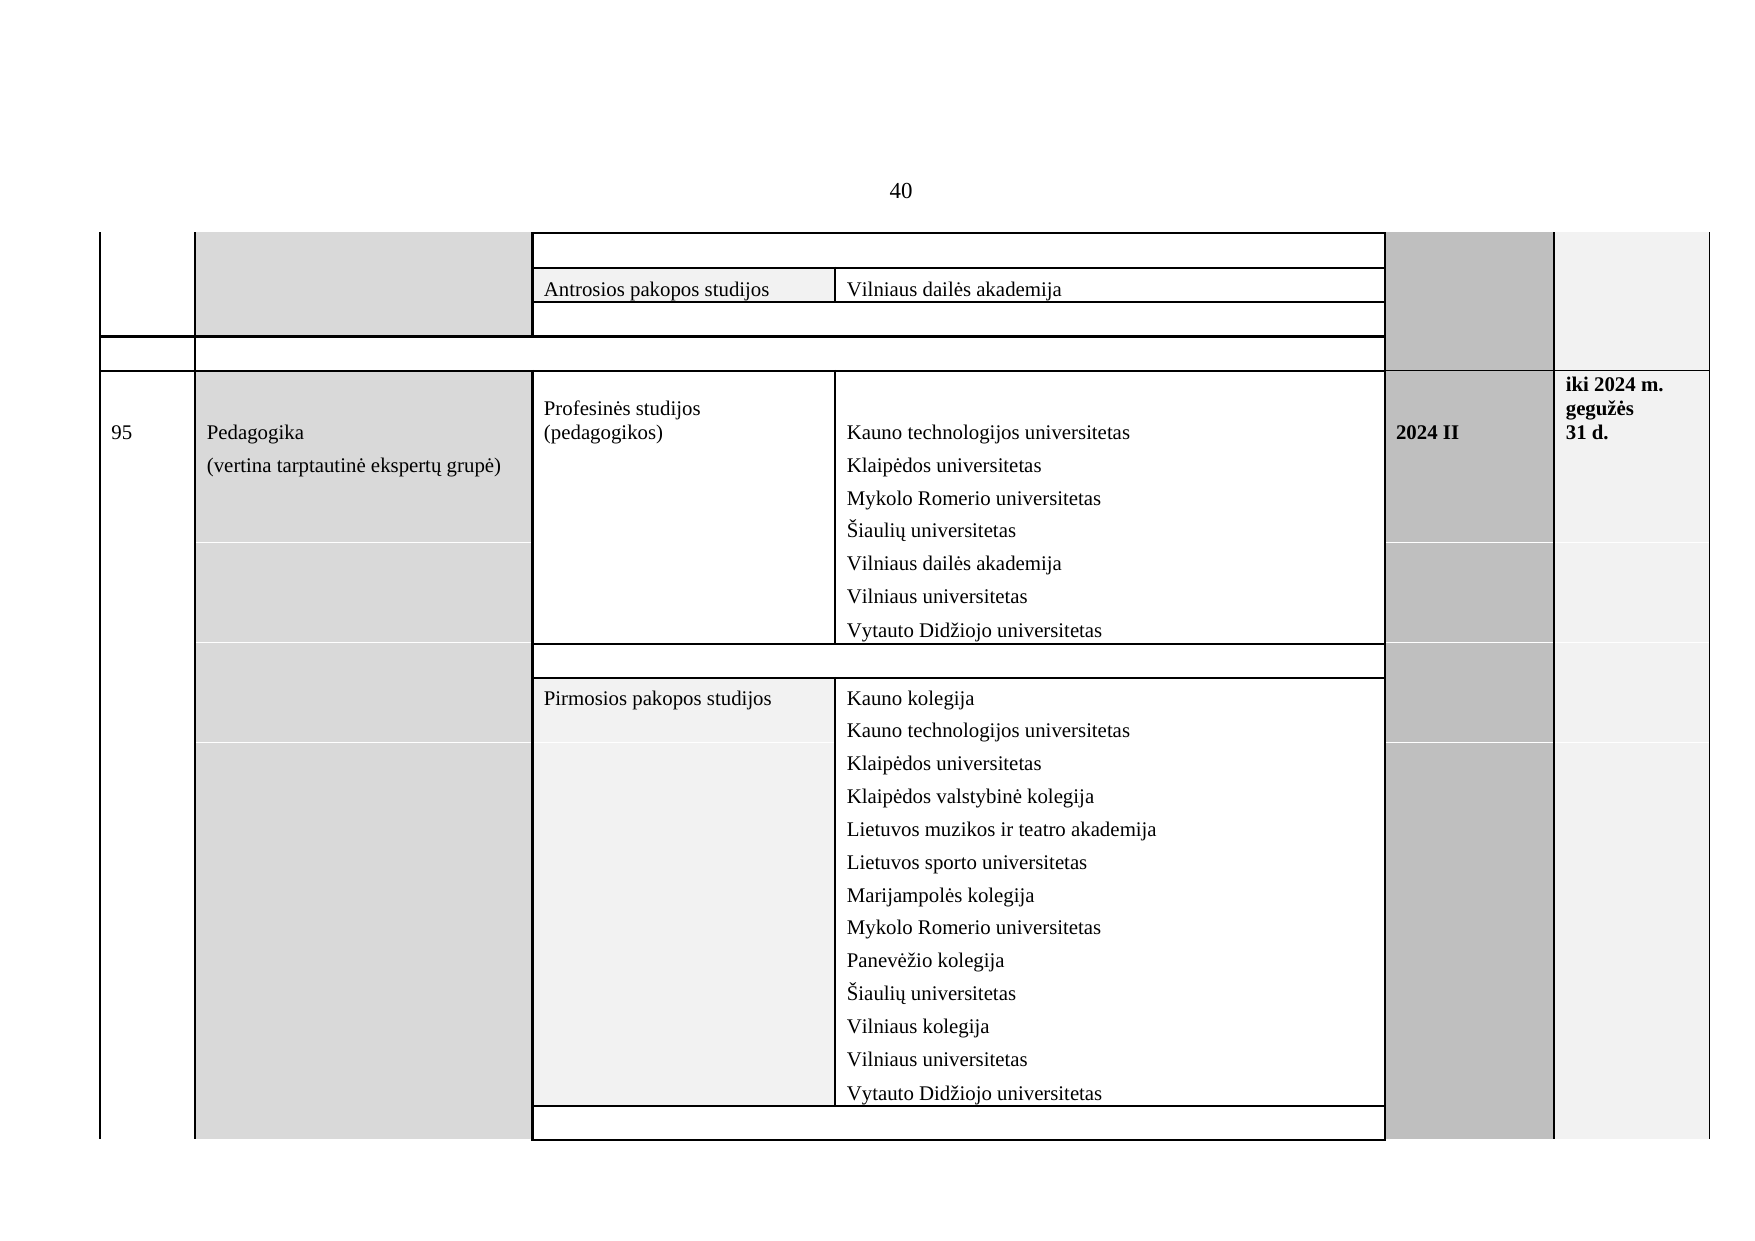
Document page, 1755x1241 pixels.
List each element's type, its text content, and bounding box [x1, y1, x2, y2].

table_cell [1555, 444, 1709, 477]
table_cell [534, 1038, 834, 1071]
table_cell [534, 477, 834, 510]
table_cell Panevėžio kolegija [836, 939, 1384, 972]
table_cell Mykolo Romerio universitetas [836, 477, 1384, 510]
table_cell 95 [101, 372, 194, 444]
table_cell [1386, 1105, 1553, 1139]
table_cell [196, 874, 531, 907]
table_cell [196, 939, 531, 972]
table_cell [196, 743, 531, 775]
table_cell Vilniaus dailės akademija [836, 269, 1384, 301]
table_cell [1555, 267, 1709, 301]
table_cell Vytauto Didžiojo universitetas [836, 608, 1384, 642]
table_cell [1555, 907, 1709, 939]
table_cell [196, 808, 531, 841]
table_cell [534, 1005, 834, 1038]
table_cell [101, 643, 194, 677]
table_cell [1386, 232, 1553, 267]
table_cell [196, 510, 531, 542]
table_cell [196, 1005, 531, 1038]
table_cell [196, 710, 531, 742]
table_cell iki 2024 m. gegužės 31 d. [1555, 371, 1709, 444]
table_cell [1386, 874, 1553, 907]
table_cell Klaipėdos universitetas [836, 444, 1384, 477]
table_cell Vilniaus universitetas [836, 575, 1384, 608]
table_cell [1555, 1071, 1709, 1105]
table_cell [534, 543, 834, 575]
table_cell [1555, 1005, 1709, 1038]
table_cell Antrosios pakopos studijos [534, 269, 834, 301]
table_cell Pirmosios pakopos studijos Suma [534, 234, 1384, 267]
table_cell [1386, 444, 1553, 477]
table_cell [1386, 301, 1553, 335]
table_cell [1386, 267, 1553, 301]
table_cell [101, 972, 194, 1005]
table_cell [196, 232, 531, 267]
table_cell [101, 874, 194, 907]
table_cell Vilniaus universitetas [836, 1038, 1384, 1071]
table_cell [1555, 510, 1709, 542]
table_cell [196, 575, 531, 608]
table_cell [196, 267, 531, 301]
table_cell [1386, 743, 1553, 775]
table_cell [534, 1071, 834, 1105]
table_cell [1386, 939, 1553, 972]
table_cell [1386, 608, 1553, 642]
table_cell [534, 775, 834, 808]
table_cell [1555, 643, 1709, 677]
table_cell [196, 677, 531, 710]
table_cell [101, 907, 194, 939]
table_cell [101, 677, 194, 710]
table_cell [1386, 643, 1553, 677]
table_cell [534, 874, 834, 907]
table_cell [1555, 939, 1709, 972]
table_cell [534, 608, 834, 642]
table_cell [534, 972, 834, 1005]
table_cell [1386, 575, 1553, 608]
table_cell [1555, 1105, 1709, 1139]
table_cell [101, 1005, 194, 1038]
table_cell Pedagogika [196, 372, 531, 444]
table_cell Šiaulių universitetas [836, 972, 1384, 1005]
table_cell [1386, 710, 1553, 742]
table_cell Kauno kolegija [836, 679, 1384, 710]
table_cell [1386, 477, 1553, 510]
table_cell [101, 775, 194, 808]
table_cell [101, 267, 194, 301]
table_cell [101, 575, 194, 608]
table_cell [196, 643, 531, 677]
table_cell Lietuvos muzikos ir teatro akademija [836, 808, 1384, 841]
table_cell [101, 1038, 194, 1071]
table_cell [534, 444, 834, 477]
table_cell Vilniaus kolegija [836, 1005, 1384, 1038]
table_cell Pirmosios pakopos studijos [534, 679, 834, 710]
table_cell Kauno technologijos universitetas [836, 710, 1384, 742]
table_cell [1555, 232, 1709, 267]
table_cell [534, 808, 834, 841]
table_cell [101, 301, 194, 335]
table_cell [534, 841, 834, 874]
table_cell [1555, 841, 1709, 874]
table_cell [101, 1105, 194, 1139]
table_cell [196, 972, 531, 1005]
table_cell [534, 510, 834, 542]
table_cell [1386, 775, 1553, 808]
table_cell [196, 608, 531, 642]
table_cell [101, 710, 194, 742]
table_cell [534, 907, 834, 939]
table_cell Vilniaus dailės akademija [836, 543, 1384, 575]
table_cell Marijampolės kolegija [836, 874, 1384, 907]
table_cell Antrosios pakopos studijos Suma [534, 303, 1384, 335]
table_cell 2024 II [1386, 371, 1553, 444]
table_cell [196, 1038, 531, 1071]
table_cell [1555, 543, 1709, 575]
table_cell Klaipėdos universitetas [836, 743, 1384, 775]
table_cell [1555, 677, 1709, 710]
table_cell [101, 232, 194, 267]
table_cell [101, 1071, 194, 1105]
table_cell [1555, 1038, 1709, 1071]
table_cell [1555, 575, 1709, 608]
table_cell [1386, 808, 1553, 841]
table_cell (vertina tarptautinė ekspertų grupė) [196, 444, 531, 477]
table_cell [1555, 874, 1709, 907]
table_cell [196, 775, 531, 808]
table_cell [196, 841, 531, 874]
table_cell [534, 743, 834, 775]
table_cell [534, 575, 834, 608]
table_cell [101, 841, 194, 874]
table_cell [1386, 907, 1553, 939]
table_cell [534, 939, 834, 972]
table_cell [1555, 743, 1709, 775]
table_cell [835, 338, 1384, 370]
table_cell [196, 1071, 531, 1105]
table_cell [101, 743, 194, 775]
table_cell [1555, 775, 1709, 808]
table_cell [1386, 1071, 1553, 1105]
table_cell [196, 907, 531, 939]
table_cell [1386, 972, 1553, 1005]
table_cell [101, 444, 194, 477]
table_cell [196, 477, 531, 510]
table_cell [101, 808, 194, 841]
table_cell [101, 477, 194, 510]
table_cell [1555, 808, 1709, 841]
table_cell [1386, 335, 1553, 370]
table_cell Vytauto Didžiojo universitetas [836, 1071, 1384, 1105]
table_cell [1555, 477, 1709, 510]
table_cell [196, 1105, 531, 1139]
table_cell [1386, 1005, 1553, 1038]
table_cell [101, 338, 194, 370]
table_cell [101, 543, 194, 575]
table_cell [1386, 543, 1553, 575]
table_cell [1386, 1038, 1553, 1071]
table_cell [1555, 608, 1709, 642]
table_cell Lietuvos sporto universitetas [836, 841, 1384, 874]
table_cell [1555, 301, 1709, 335]
table_cell Klaipėdos valstybinė kolegija [836, 775, 1384, 808]
table_cell [1555, 972, 1709, 1005]
table_cell Meno objektų restauravimas Suma [196, 338, 835, 370]
table_cell [534, 710, 834, 742]
table_cell [101, 939, 194, 972]
table_cell Pirmosios pakopos studijos Suma [534, 1107, 1384, 1139]
table_cell Profesinės studijos (pedagogikos) Suma [534, 645, 1384, 677]
table_cell [1386, 677, 1553, 710]
table_cell [1386, 841, 1553, 874]
table_cell [1386, 510, 1553, 542]
table_cell [1555, 335, 1709, 370]
table_cell Kauno technologijos universitetas [836, 372, 1384, 444]
table_cell Profesinės studijos (pedagogikos) [534, 372, 834, 444]
table_cell [101, 510, 194, 542]
table_cell [1555, 710, 1709, 742]
table_cell [101, 608, 194, 642]
table_cell [196, 543, 531, 575]
table_cell Šiaulių universitetas [836, 510, 1384, 542]
table_cell [196, 301, 531, 335]
table_cell Mykolo Romerio universitetas [836, 907, 1384, 939]
